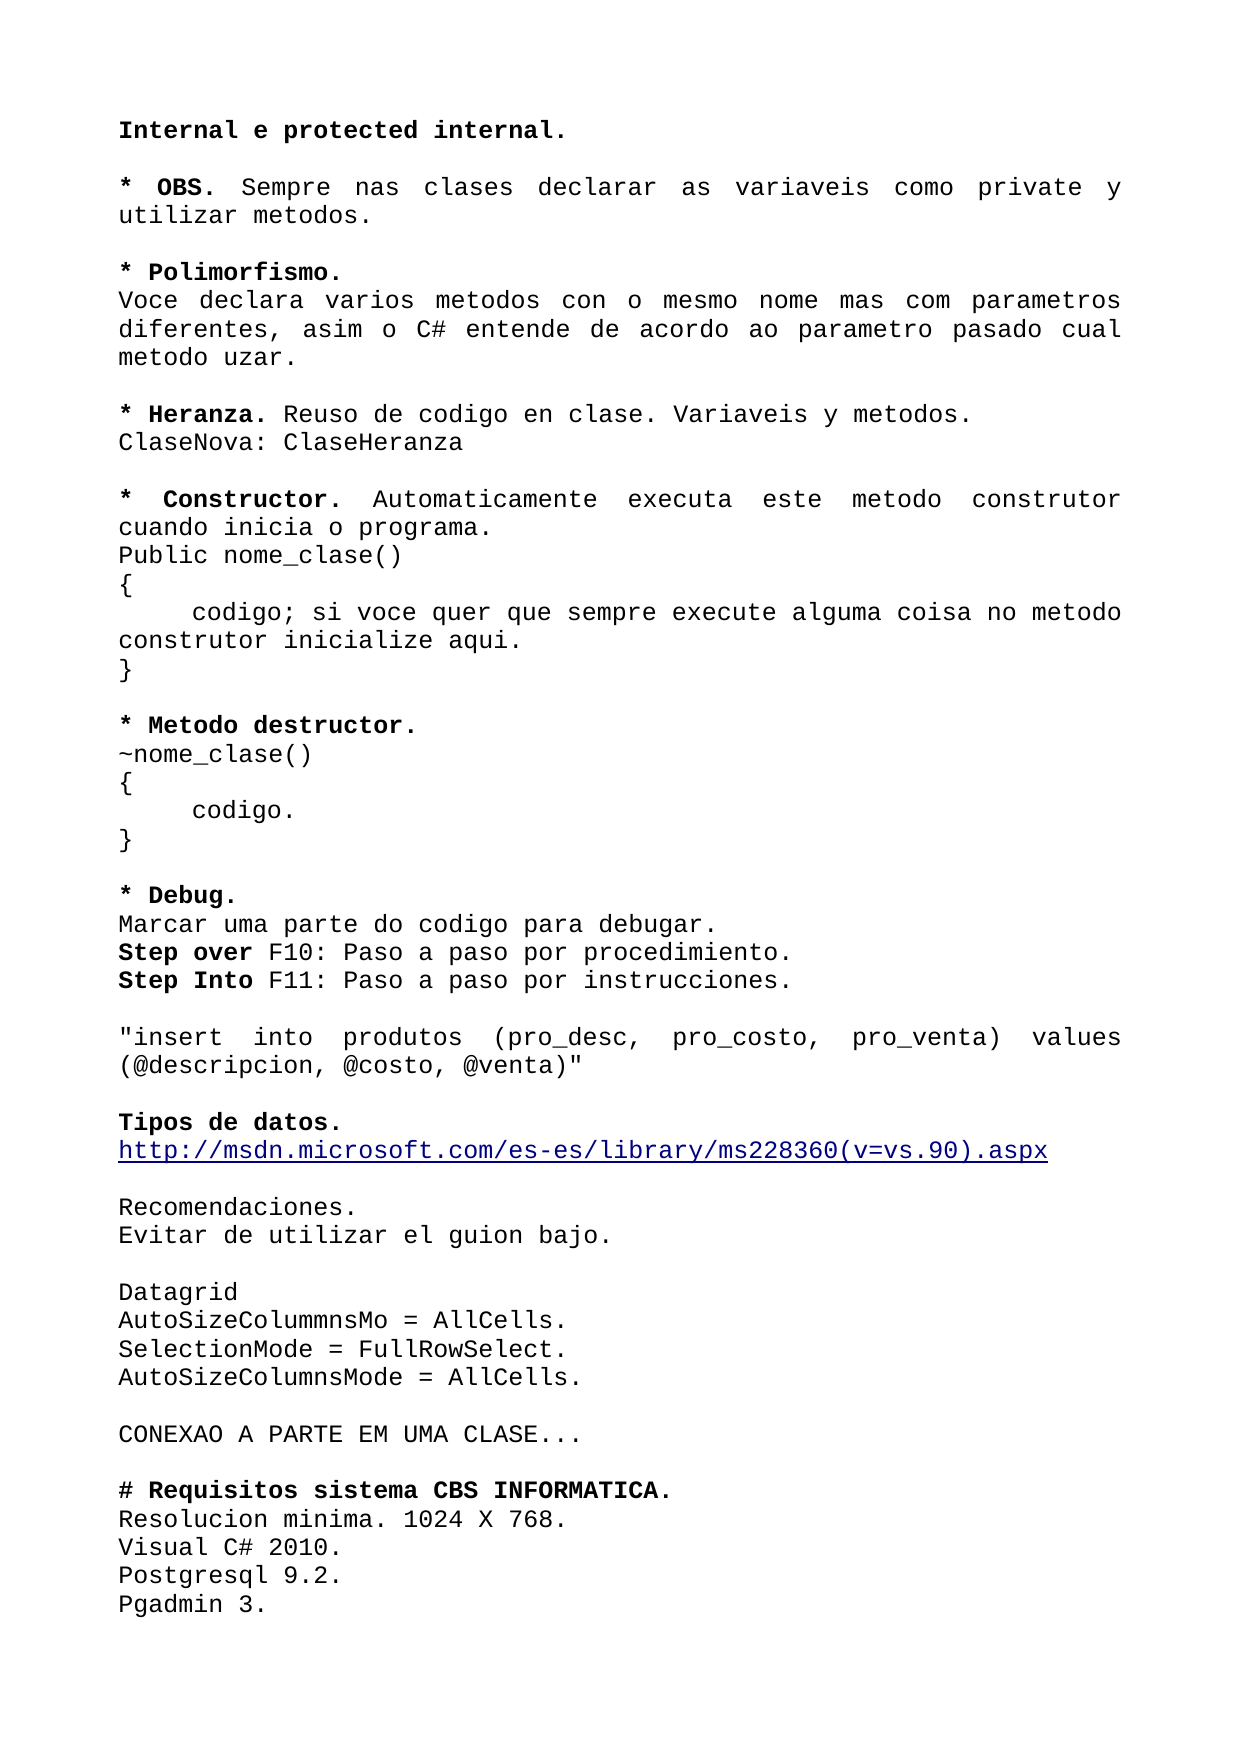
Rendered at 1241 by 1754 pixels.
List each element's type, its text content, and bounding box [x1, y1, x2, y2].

text Voce declara varios metodos con o mesmo nome mas com parametros diferentes, asim o C# entende de acordo ao parametro pasado cual metodo uzar. [118, 288, 1122, 373]
text * OBS. Sempre nas clases declarar as variaveis como private y utilizar metodos. [118, 175, 1122, 231]
text * Constructor. Automaticamente executa este metodo construtor cuando inicia o programa. [118, 486, 1122, 543]
text AutoSizeColummnsMo = AllCells. [118, 1308, 1122, 1336]
text } [118, 826, 1122, 855]
text Postgresql 9.2. [118, 1563, 1122, 1591]
text Pgadmin 3. [118, 1591, 1122, 1620]
text codigo. [118, 798, 1122, 826]
text } [118, 656, 1122, 685]
text codigo; si voce quer que sempre execute alguma coisa no metodo construtor inicialize aqui. [118, 600, 1122, 656]
text Step Into F11: Paso a paso por instrucciones. [118, 968, 1122, 996]
text ~nome_clase() [118, 741, 1122, 770]
text Evitar de utilizar el guion bajo. [118, 1223, 1122, 1251]
text * Debug. [118, 883, 1122, 911]
text Visual C# 2010. [118, 1535, 1122, 1563]
text * Polimorfismo. [118, 260, 1122, 288]
text Internal e protected internal. [118, 118, 1122, 146]
text Tipos de datos. [118, 1110, 1122, 1138]
text Public nome_clase() [118, 543, 1122, 571]
text http://msdn.microsoft.com/es-es/library/ms228360(v=vs.90).aspx [118, 1138, 1122, 1166]
text ClaseNova: ClaseHeranza [118, 430, 1122, 458]
text Marcar uma parte do codigo para debugar. [118, 911, 1122, 940]
text Step over F10: Paso a paso por procedimiento. [118, 940, 1122, 968]
text { [118, 770, 1122, 798]
text AutoSizeColumnsMode = AllCells. [118, 1365, 1122, 1393]
text { [118, 571, 1122, 600]
text * Heranza. Reuso de codigo en clase. Variaveis y metodos. [118, 401, 1122, 430]
text CONEXAO A PARTE EM UMA CLASE... [118, 1421, 1122, 1450]
text "insert into produtos (pro_desc, pro_costo, pro_venta) values (@descripcion, @costo, @venta)" [118, 1025, 1122, 1081]
text Datagrid [118, 1280, 1122, 1308]
text Resolucion minima. 1024 X 768. [118, 1506, 1122, 1535]
text SelectionMode = FullRowSelect. [118, 1336, 1122, 1365]
text Recomendaciones. [118, 1195, 1122, 1223]
text * Metodo destructor. [118, 713, 1122, 741]
text # Requisitos sistema CBS INFORMATICA. [118, 1478, 1122, 1506]
